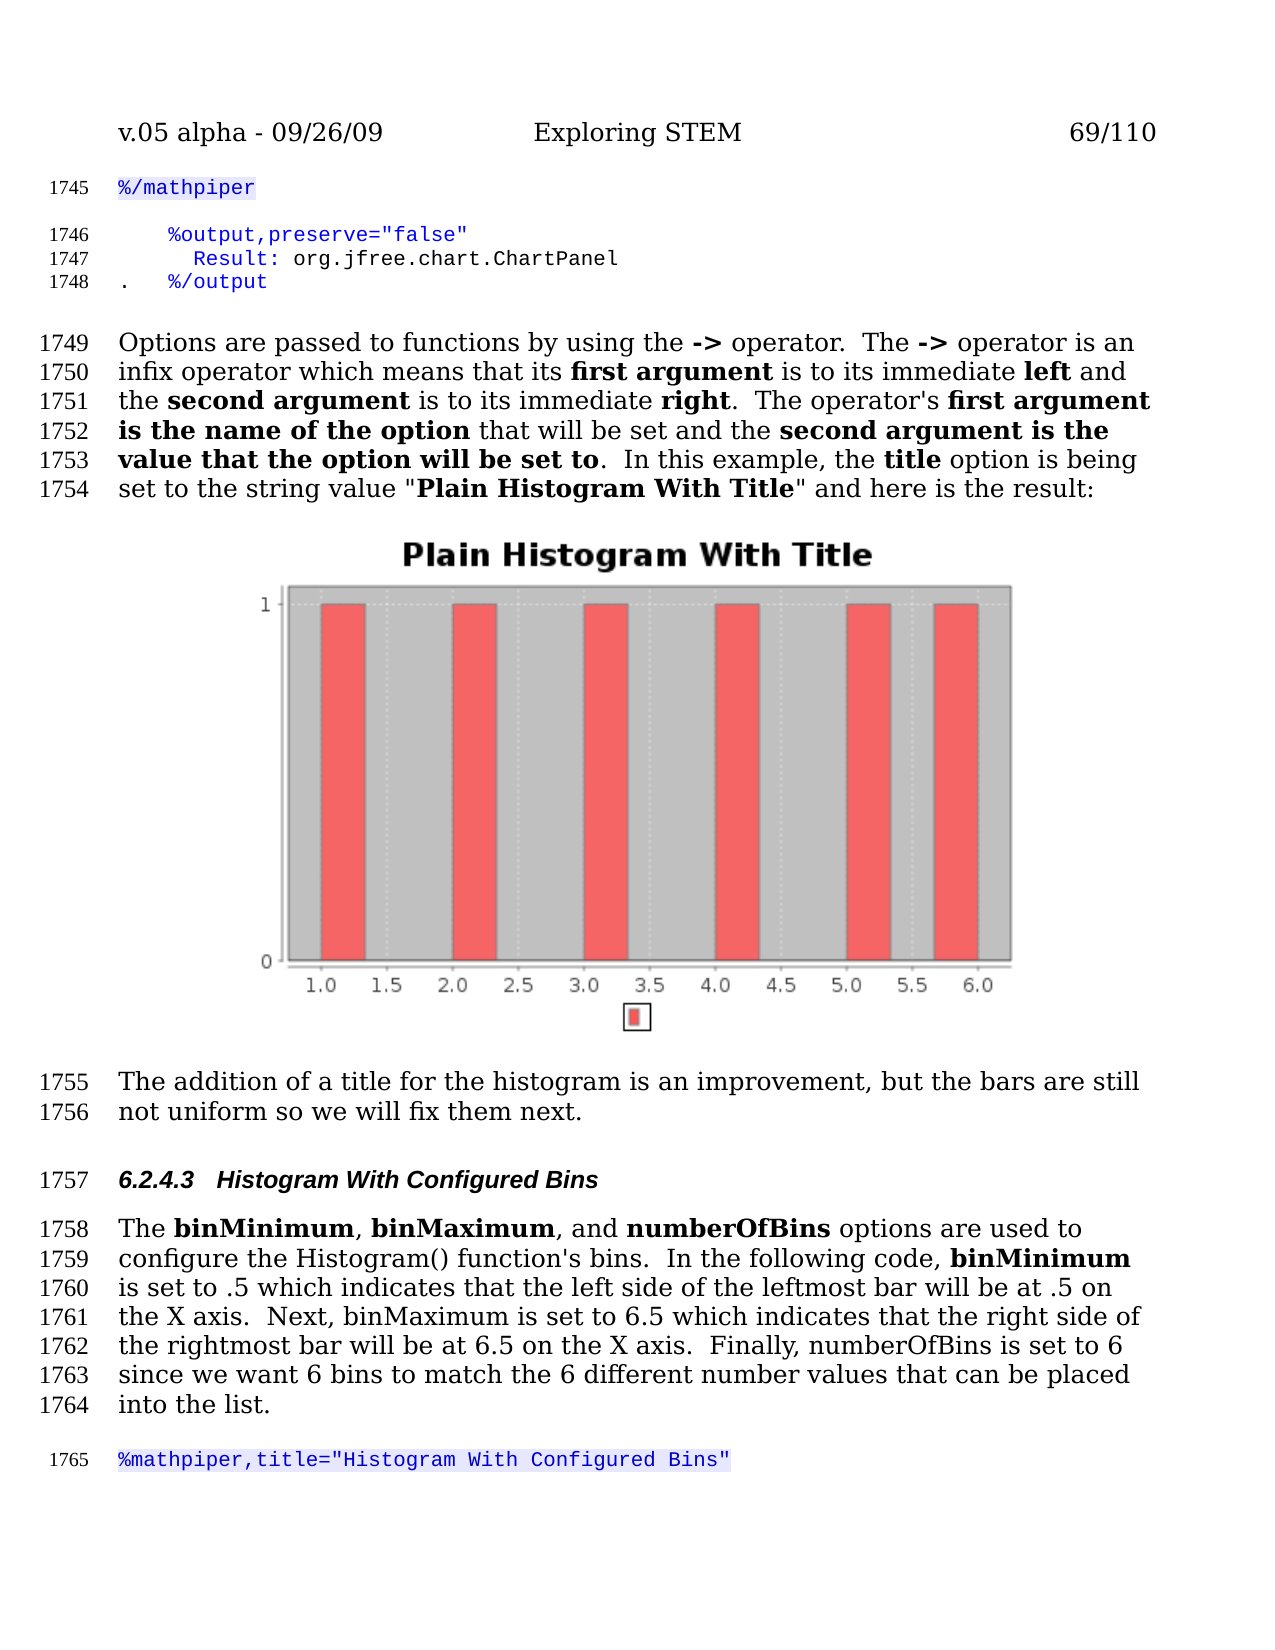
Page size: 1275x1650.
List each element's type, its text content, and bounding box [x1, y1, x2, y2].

text %output,preserve="false" [118, 224, 1157, 248]
text %/mathpiper [118, 177, 1157, 200]
text The binMinimum, binMaximum, and numberOfBins options are used to configure the Histogram() function's bins. In the following code, binMinimum is set to .5 which indicates that the left side of the leftmost bar will be at .5 on the X axis. Next, binMaximum is set to 6.5 which indicates that the right side of the rightmost bar will be at 6.5 on the X axis. Finally, numberOfBins is set to 6 since we want 6 bins to match the 6 different number values that can be placed into the list. [118, 1214, 1157, 1419]
text Options are passed to functions by using the -> operator. The -> operator is an infix operator which means that its first argument is to its immediate left and the second argument is to its immediate right. The operator's first argument is the name of the option that will be set and the second argument is the value that the option will be set to. In this example, the title option is being set to the string value "Plain Histogram With Title" and here is the result: [118, 328, 1157, 504]
text Result: org.jfree.chart.ChartPanel [118, 248, 1157, 271]
picture [245, 535, 1030, 1033]
text %mathpiper,title="Histogram With Configured Bins" [118, 1449, 1157, 1472]
text . %/output [118, 271, 1157, 295]
text The addition of a title for the histogram is an improvement, but the bars are still not uniform so we will fix them next. [118, 1068, 1157, 1126]
subtitle Histogram With Configured Bins [118, 1165, 1157, 1193]
